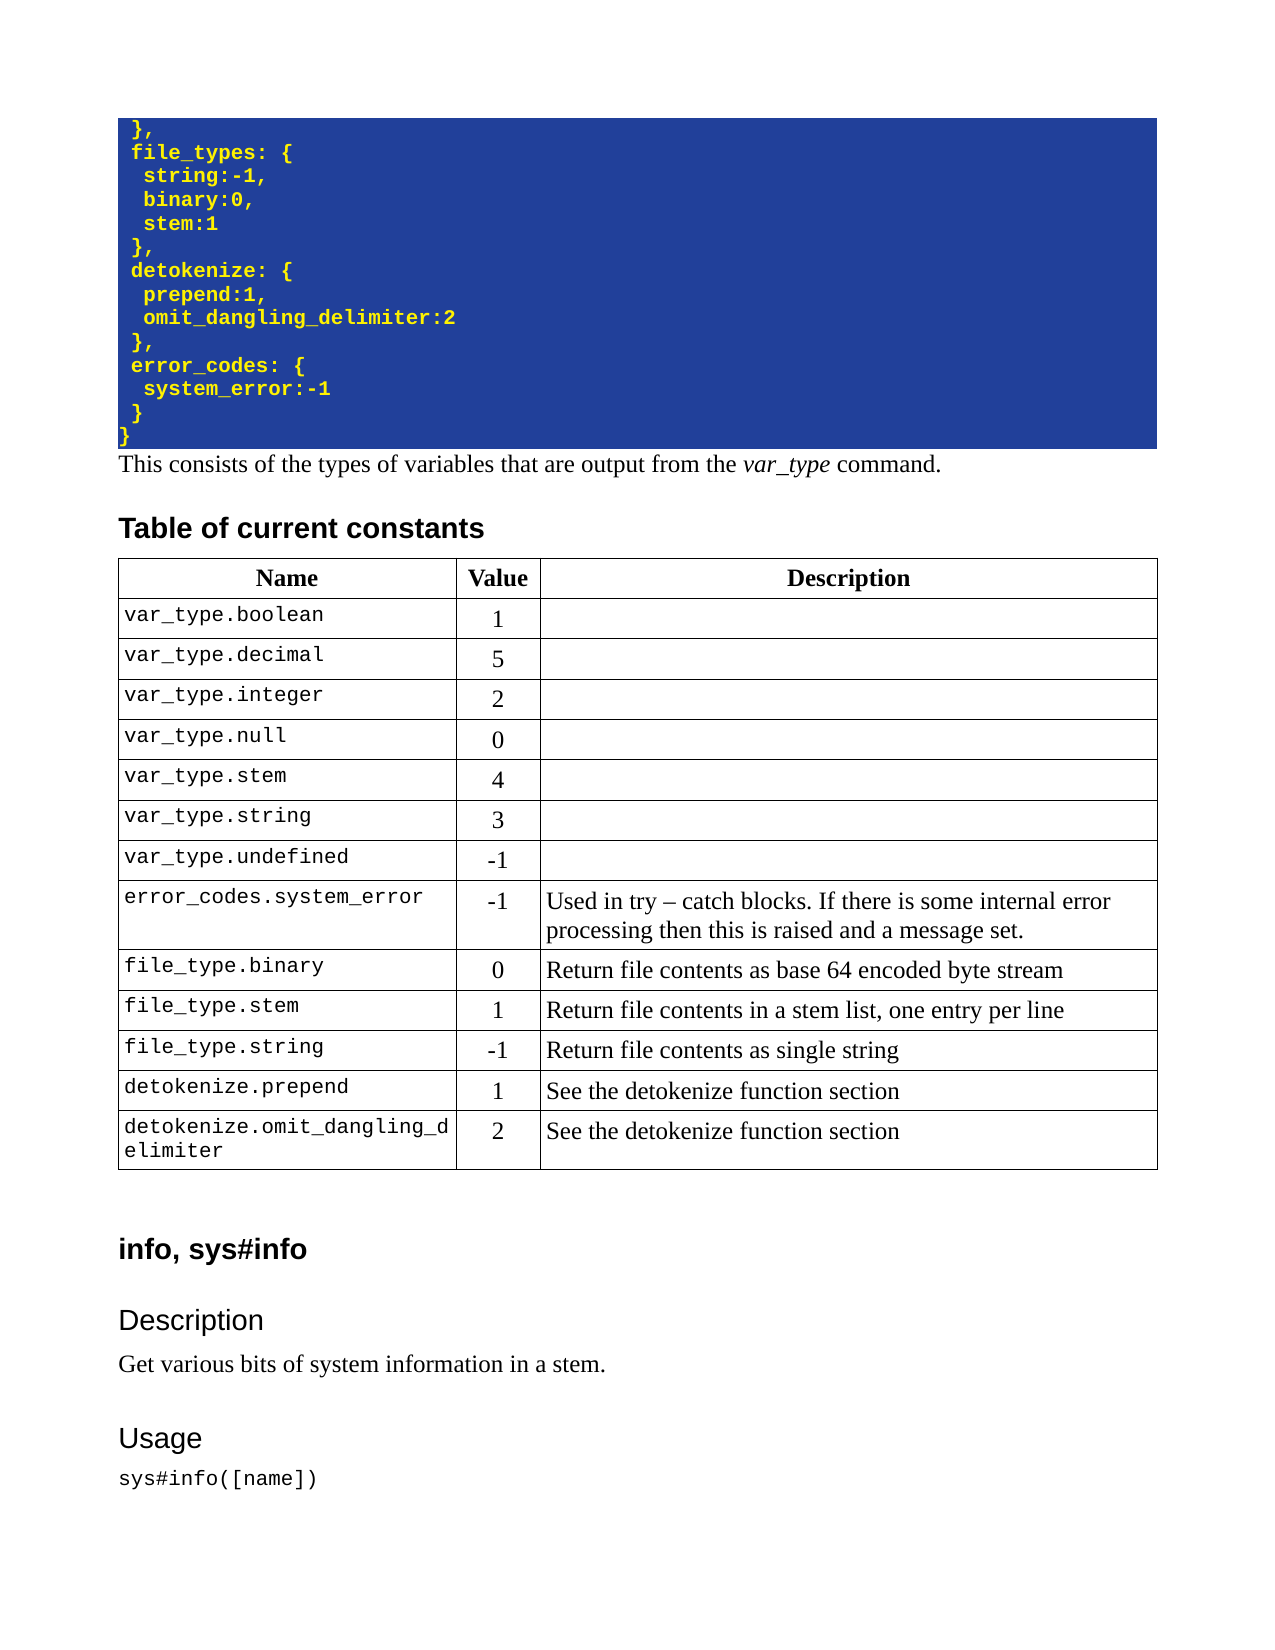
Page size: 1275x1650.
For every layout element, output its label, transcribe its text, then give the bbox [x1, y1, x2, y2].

table_cell 5 [457, 639, 540, 678]
text prepend:1, [118, 284, 1157, 307]
table_cell [541, 680, 1157, 719]
table_cell error_codes.system_error [119, 881, 456, 949]
table_cell -1 [457, 881, 540, 949]
table_cell var_type.boolean [119, 599, 456, 638]
table_cell 0 [457, 950, 540, 989]
subtitle info, sys#info [118, 1232, 1157, 1265]
table_cell [541, 841, 1157, 880]
table_cell file_type.binary [119, 950, 456, 989]
text } [118, 402, 1157, 426]
table_cell var_type.undefined [119, 841, 456, 880]
subtitle Table of current constants [118, 511, 1157, 545]
table_cell var_type.integer [119, 680, 456, 719]
table_cell var_type.stem [119, 760, 456, 799]
table_cell 1 [457, 1071, 540, 1110]
text } [118, 426, 1157, 449]
text }, [118, 118, 1157, 142]
table_cell var_type.string [119, 801, 456, 840]
table_cell [541, 801, 1157, 840]
text stem:1 [118, 213, 1157, 236]
text Get various bits of system information in a stem. [118, 1349, 1157, 1378]
subtitle Usage [118, 1421, 1157, 1455]
table_cell 0 [457, 720, 540, 759]
table_cell [541, 760, 1157, 799]
table_cell Return file contents as base 64 encoded byte stream [541, 950, 1157, 989]
text file_types: { [118, 142, 1157, 165]
text }, [118, 331, 1157, 354]
text sys#info([name]) [118, 1467, 1157, 1491]
table_cell Return file contents in a stem list, one entry per line [541, 991, 1157, 1030]
table_cell var_type.decimal [119, 639, 456, 678]
table_cell Used in try – catch blocks. If there is some internal error processing then this is raised and a message set. [541, 881, 1157, 949]
text }, [118, 236, 1157, 260]
table_cell detokenize.omit_dangling_delimiter [119, 1111, 456, 1169]
text error_codes: { [118, 354, 1157, 378]
text string:-1, [118, 165, 1157, 189]
table_cell var_type.null [119, 720, 456, 759]
text system_error:-1 [118, 378, 1157, 402]
table_cell Return file contents as single string [541, 1031, 1157, 1070]
subtitle Description [118, 1303, 1157, 1336]
table_cell -1 [457, 841, 540, 880]
table_cell file_type.string [119, 1031, 456, 1070]
text This consists of the types of variables that are output from the var_type command. [118, 449, 1157, 478]
table_header Value [457, 559, 540, 598]
text detokenize: { [118, 260, 1157, 284]
table_cell detokenize.prepend [119, 1071, 456, 1110]
table_cell [541, 639, 1157, 678]
table_cell See the detokenize function section [541, 1111, 1157, 1169]
table_header Name [119, 559, 456, 598]
text binary:0, [118, 189, 1157, 213]
table_cell See the detokenize function section [541, 1071, 1157, 1110]
table_cell 2 [457, 1111, 540, 1169]
table_cell file_type.stem [119, 991, 456, 1030]
table_cell 2 [457, 680, 540, 719]
table_cell 1 [457, 991, 540, 1030]
table_header Description [541, 559, 1157, 598]
table_cell 1 [457, 599, 540, 638]
text omit_dangling_delimiter:2 [118, 307, 1157, 331]
table_cell [541, 599, 1157, 638]
table_cell [541, 720, 1157, 759]
table_cell 3 [457, 801, 540, 840]
table_cell -1 [457, 1031, 540, 1070]
table_cell 4 [457, 760, 540, 799]
